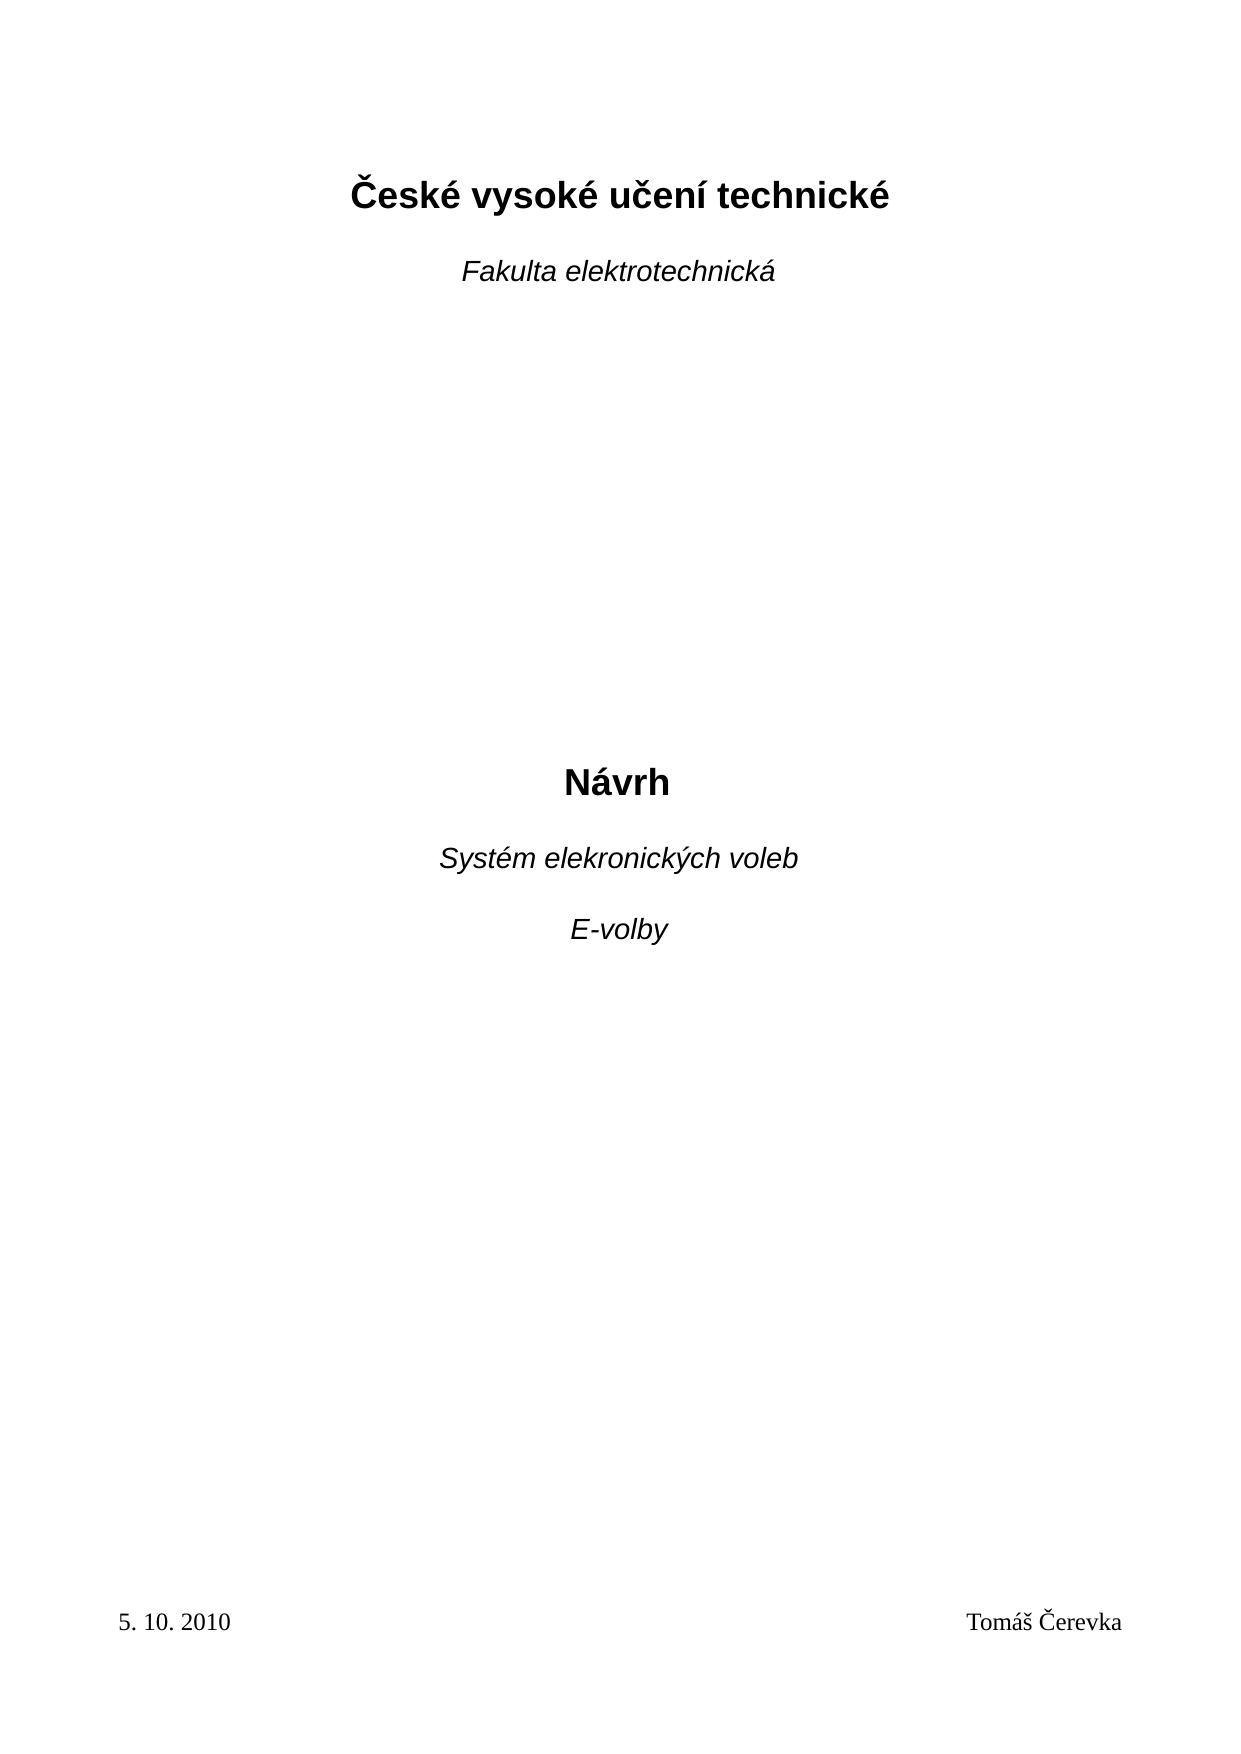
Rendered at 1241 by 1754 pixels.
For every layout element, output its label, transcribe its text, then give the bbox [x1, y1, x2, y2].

subtitle Fakulta elektrotechnická [118, 254, 1122, 288]
subtitle Systém elekronických voleb [118, 841, 1122, 875]
title Návrh [112, 761, 1122, 804]
title České vysoké učení technické [118, 174, 1122, 217]
subtitle E-volby [118, 912, 1122, 946]
